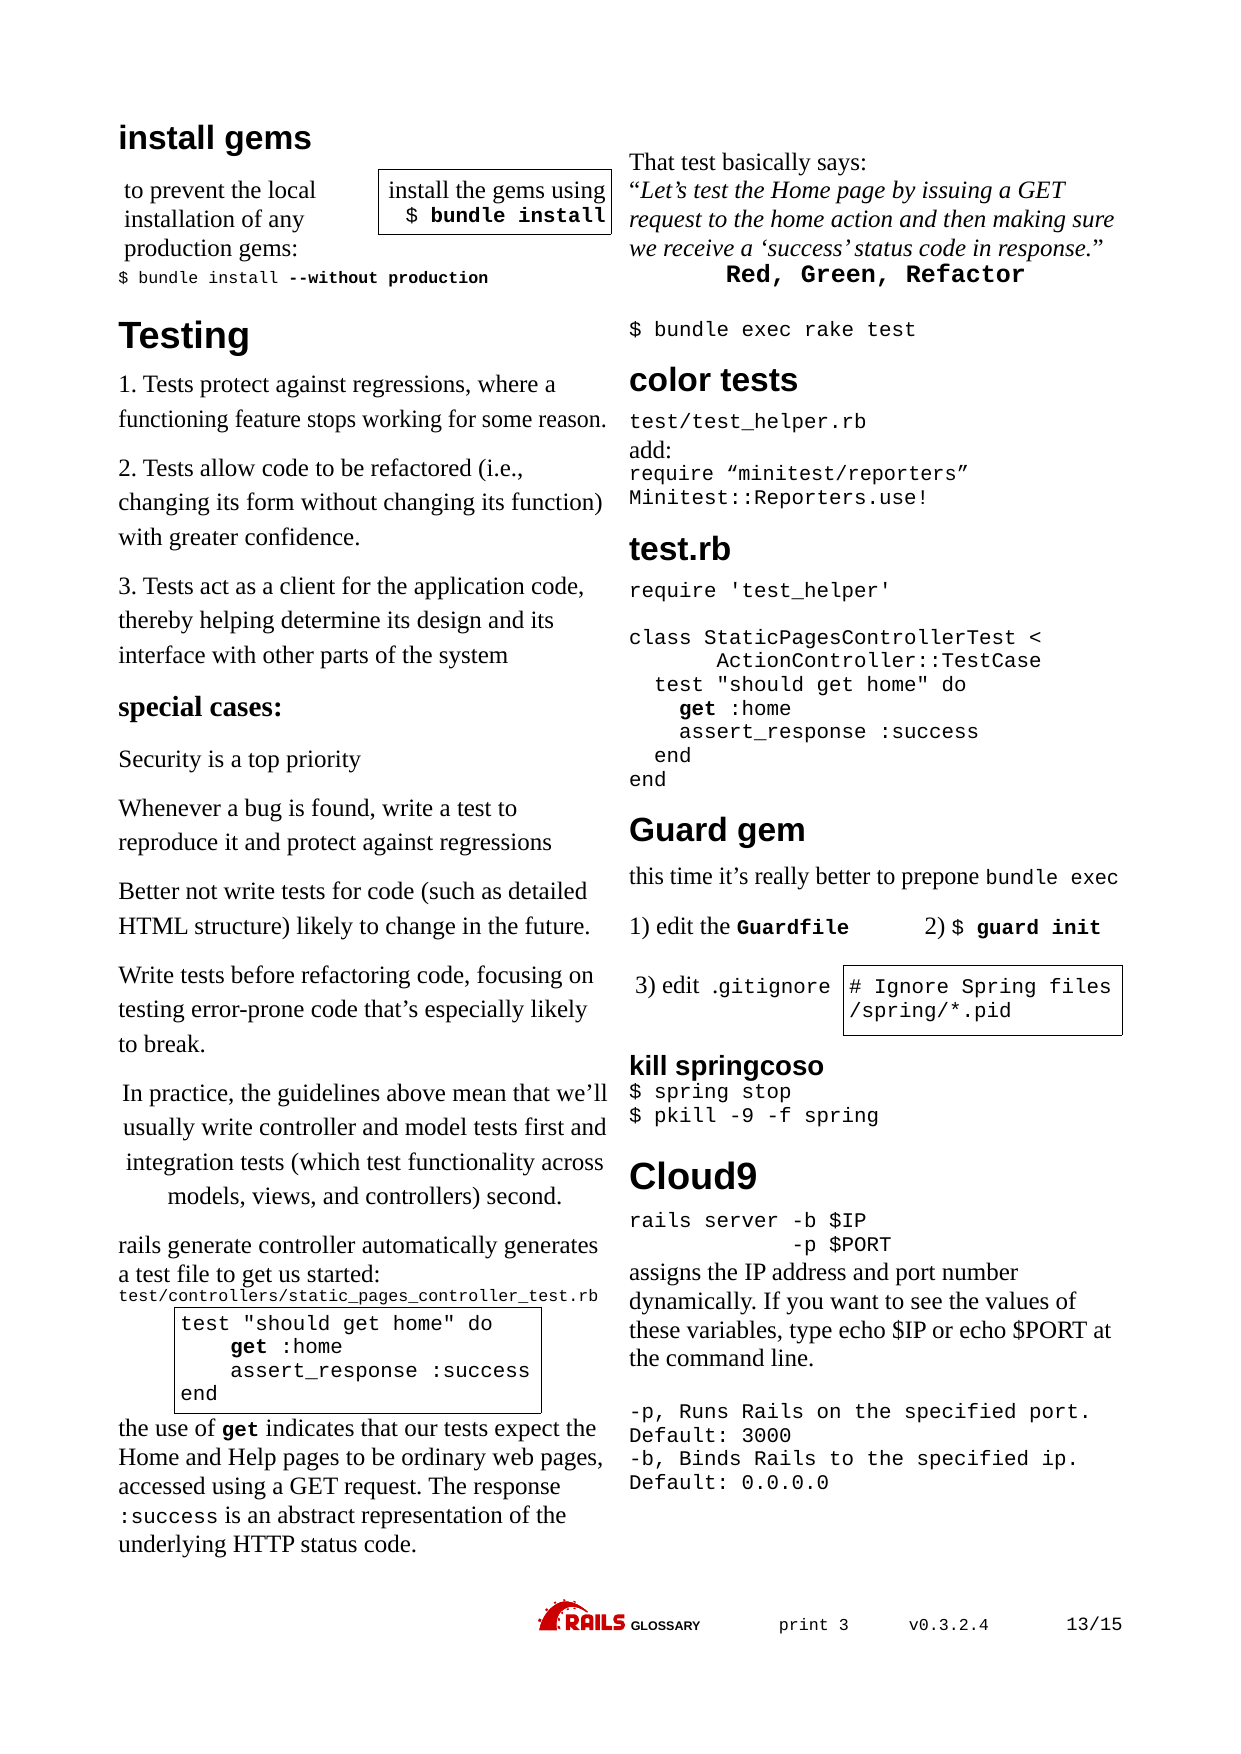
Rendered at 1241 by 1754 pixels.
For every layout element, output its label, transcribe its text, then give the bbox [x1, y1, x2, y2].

text assigns the IP address and port number dynamically. If you want to see the values of these variables, type echo $IP or echo $PORT at the command line. [629, 1257, 1122, 1372]
text “Let’s test the Home page by issuing a GET request to the home action and then making sure we receive a ‘success’ status code in response.” [629, 176, 1122, 262]
text require 'test_helper' [629, 579, 1122, 603]
text assert_response :success [629, 721, 1122, 745]
text 2. Tests allow code to be refactored (i.e., changing its form without changing its function) with greater confidence. [118, 453, 611, 551]
text require “minitest/reporters” [629, 463, 1122, 487]
table_header 3) edit .gitignore [629, 965, 843, 1035]
text -p, Runs Rails on the specified port. Default: 3000 -b, Binds Rails to the specified ip. Default: 0.0.0.0 [629, 1401, 1122, 1496]
subtitle Cloud9 [629, 1154, 1122, 1197]
text -p $PORT [629, 1234, 1122, 1257]
text Better not write tests for code (such as detailed HTML structure) likely to change in the future. [118, 876, 611, 939]
text Security is a top priority [118, 744, 611, 772]
text Whenever a bug is found, write a test to reproduce it and protect against regressions [118, 793, 611, 856]
text this time it’s really better to prepone bundle exec [629, 861, 1122, 891]
text rails generate controller automatically generates a test file to get us started: [118, 1230, 611, 1288]
text 1. Tests protect against regressions, where a functioning feature stops working for some reason. [118, 369, 611, 432]
text add: [629, 435, 1122, 463]
text $ pkill -9 -f spring [629, 1105, 1122, 1129]
text class StaticPagesControllerTest < [629, 627, 1122, 651]
subtitle $ bundle install --without production [118, 269, 611, 288]
text In practice, the guidelines above mean that we’ll usually write controller and model tests first and integration tests (which test functionality across models, views, and controllers) second. [118, 1078, 611, 1210]
text end [629, 745, 1122, 769]
text Write tests before refactoring code, focusing on testing error-prone code that’s especially likely to break. [118, 960, 611, 1057]
subtitle kill springcoso [629, 1050, 1122, 1082]
text That test basically says: [629, 147, 1122, 176]
table_header install the gems using $ bundle install [379, 170, 611, 234]
text test/test_helper.rb [629, 411, 1122, 435]
table_header test "should get home" do get :home assert_response :success end [175, 1308, 541, 1413]
text $ spring stop [629, 1082, 1122, 1105]
text test "should get home" do [629, 674, 1122, 698]
text ActionController::TestCase [629, 651, 1122, 674]
text Red, Green, Refactor [629, 262, 1122, 290]
subtitle install gems [118, 118, 611, 157]
text Minitest::Reporters.use! [629, 487, 1122, 511]
table_header # Ignore Spring files /spring/*.pid [844, 966, 1122, 1035]
table_cell [378, 235, 611, 269]
text end [629, 769, 1122, 792]
subtitle color tests [629, 360, 1122, 398]
text special cases: [118, 689, 611, 722]
text 1) edit the Guardfile 2) $ guard init [629, 911, 1122, 941]
text rails server -b $IP [629, 1210, 1122, 1234]
text $ bundle exec rake test [629, 318, 1122, 342]
text get :home [629, 698, 1122, 721]
subtitle Testing [118, 313, 611, 357]
subtitle Guard gem [629, 810, 1122, 849]
text the use of get indicates that our tests expect the Home and Help pages to be ordinary web pages, accessed using a GET request. The response :success is an abstract representation of the underlying HTTP status code. [118, 1413, 611, 1558]
table_header to prevent the local installation of any production gems: [118, 169, 378, 269]
subtitle test.rb [629, 528, 1122, 567]
text 3. Tests act as a client for the application code, thereby helping determine its design and its interface with other parts of the system [118, 571, 611, 668]
text test/controllers/static_pages_controller_test.rb [118, 1288, 611, 1307]
